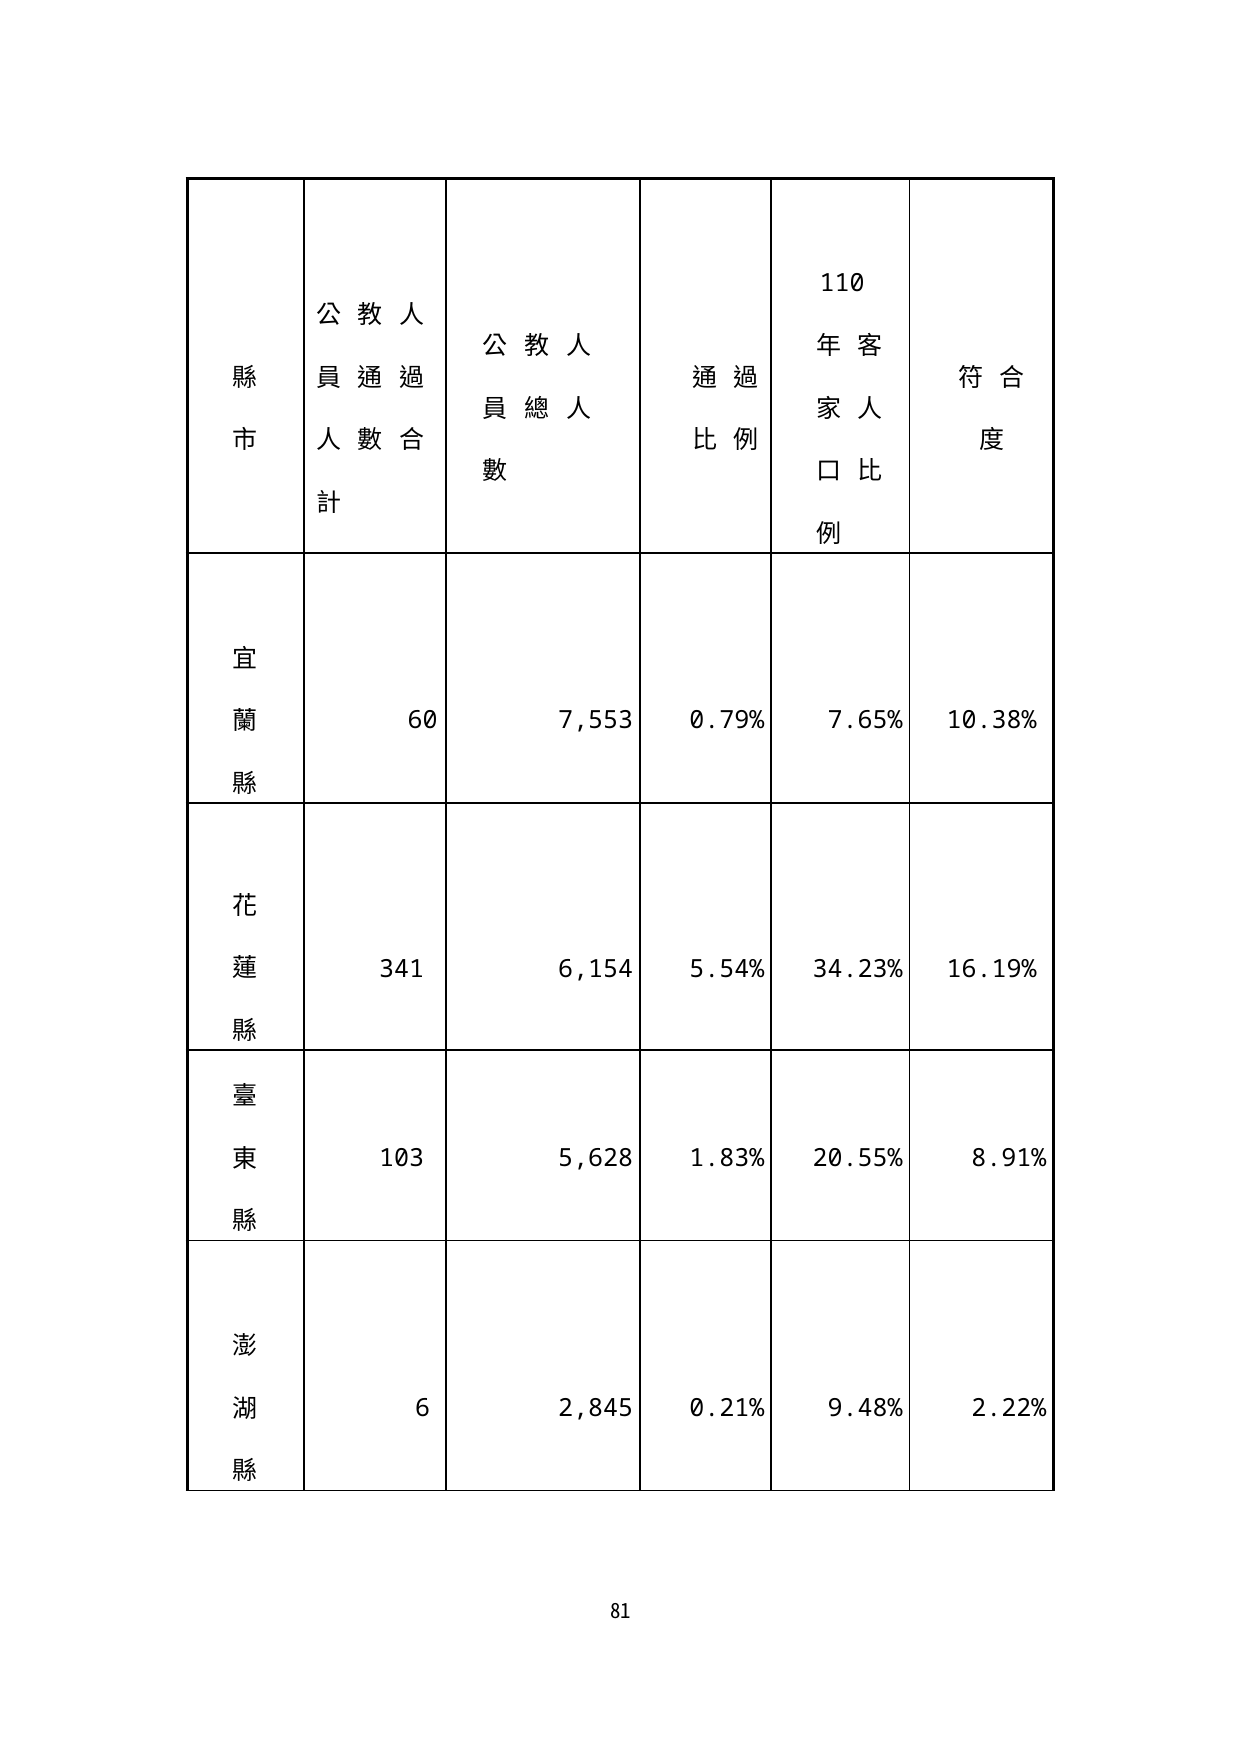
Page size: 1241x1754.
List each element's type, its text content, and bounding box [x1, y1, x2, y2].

table_header 通過比例 [641, 180, 770, 552]
table_cell 7.65% [772, 554, 909, 802]
table_cell 16.19% [910, 804, 1052, 1049]
table_cell 6 [305, 1241, 445, 1490]
table_cell 宜蘭縣 [189, 554, 303, 802]
table_cell 20.55% [772, 1051, 909, 1240]
table_cell 0.79% [641, 554, 770, 802]
table_cell 60 [305, 554, 445, 802]
table_cell 2,845 [447, 1241, 639, 1490]
table_cell 2.22% [910, 1241, 1052, 1490]
table_cell 5.54% [641, 804, 770, 1049]
table_header 110 年客家人口比例 [772, 180, 909, 552]
table_cell 34.23% [772, 804, 909, 1049]
table_cell 7,553 [447, 554, 639, 802]
table_cell 10.38% [910, 554, 1052, 802]
table_cell 澎湖縣 [189, 1241, 303, 1490]
table_header 公教人員通過人數合計 [305, 180, 445, 552]
table_cell 5,628 [447, 1051, 639, 1240]
table_cell 6,154 [447, 804, 639, 1049]
table_cell 臺東縣 [189, 1051, 303, 1240]
table_cell 8.91% [910, 1051, 1052, 1240]
table_header 符合度 [910, 180, 1052, 552]
table_header 縣市 [189, 180, 303, 552]
table_header 公教人員總人數 [447, 180, 639, 552]
table_cell 9.48% [772, 1241, 909, 1490]
table_cell 0.21% [641, 1241, 770, 1490]
table_cell 103 [305, 1051, 445, 1240]
table_cell 341 [305, 804, 445, 1049]
table_cell 花蓮縣 [189, 804, 303, 1049]
table_cell 1.83% [641, 1051, 770, 1240]
